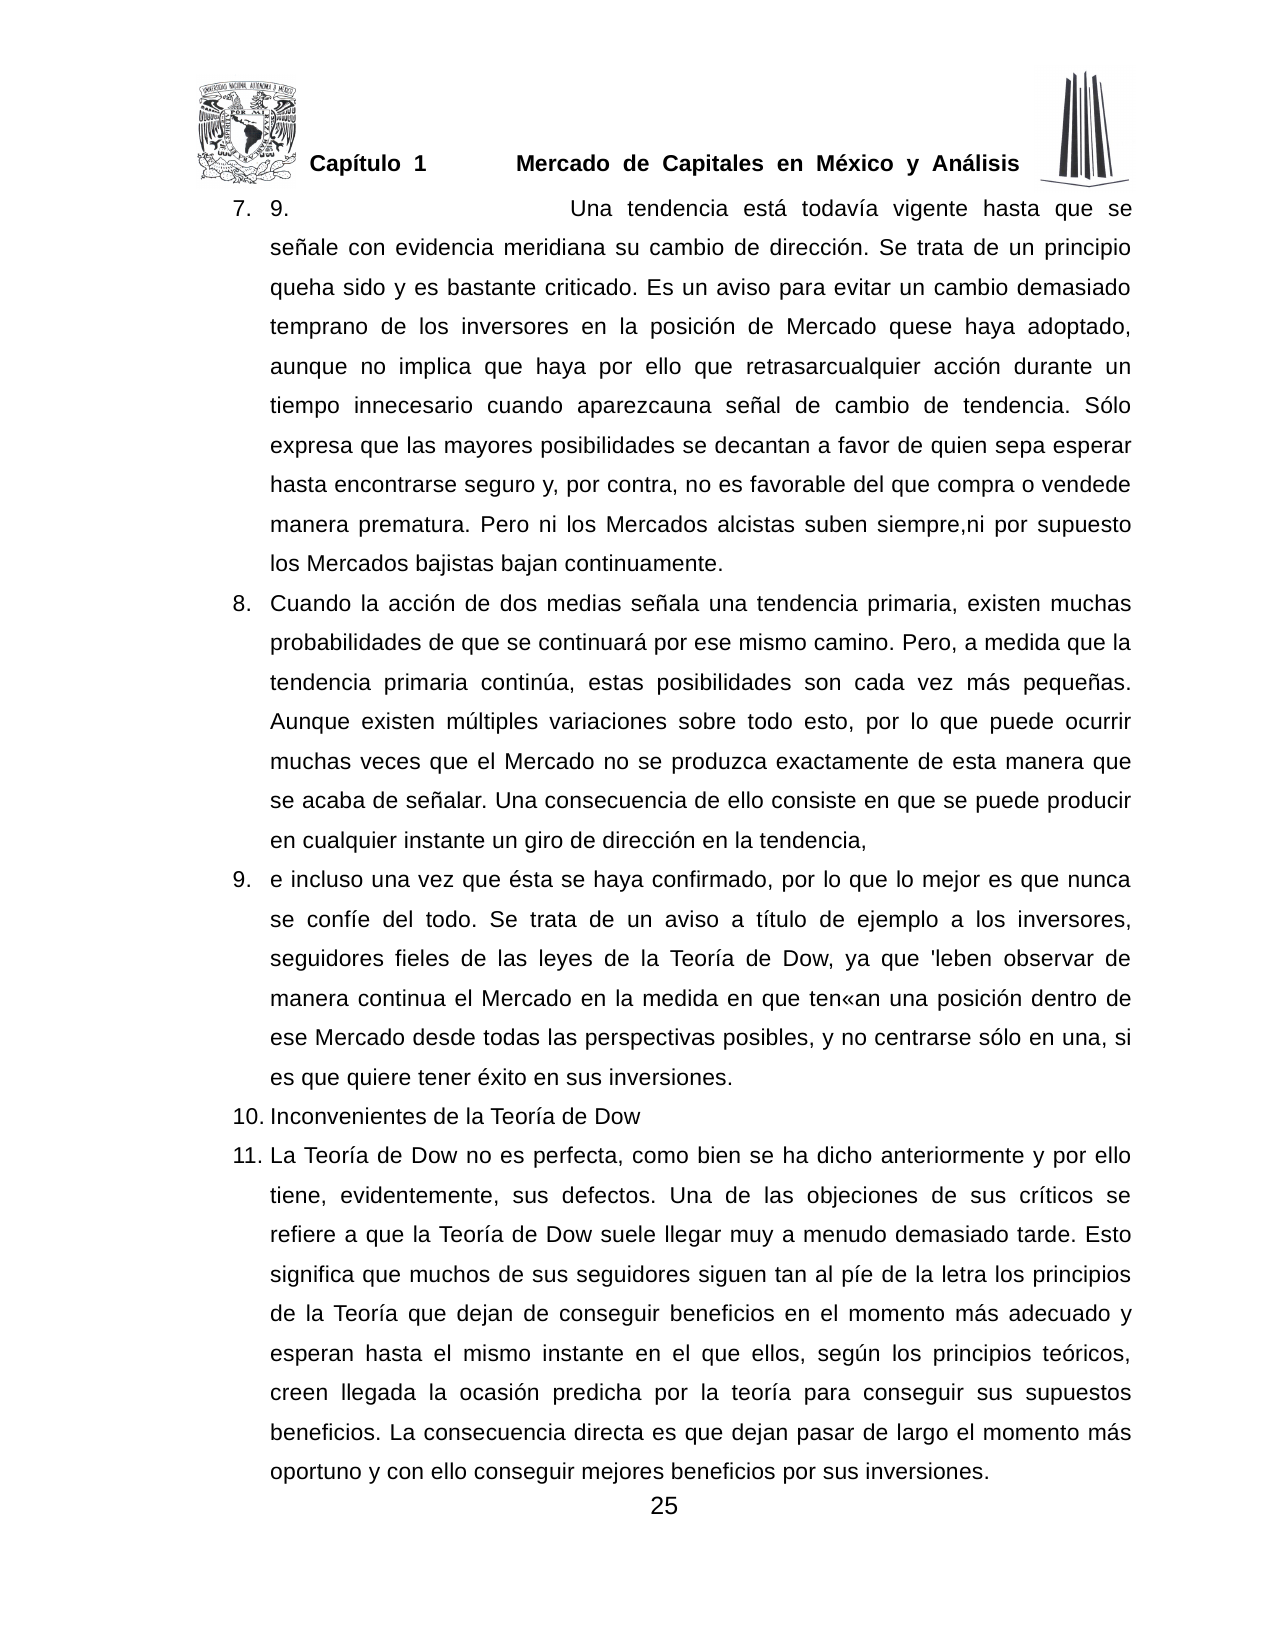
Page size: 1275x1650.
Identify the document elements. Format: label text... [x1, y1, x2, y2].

list Cuando la acción de dos medias señala una tendencia primaria, existen muchas probabilidades de que se continuará por ese mismo camino. Pero, a medida que la tendencia primaria continúa, estas posibilidades son cada vez más pequeñas. Aunque existen múltiples variaciones sobre todo esto, por lo que puede ocurrir muchas veces que el Mercado no se produzca exactamente de esta manera que se acaba de señalar. Una consecuencia de ello consiste en que se puede producir en cualquier instante un giro de dirección en la tendencia, [232, 590, 1133, 853]
list 9. Una tendencia está todavía vigente hasta que se señale con evi dencia meridiana su cambio de dirección. Se trata de un principio que ha sido y es bastante criticado. Es un aviso para evitar un cambio de masiado temprano de los inversores en la posición de Mercado que se haya adoptado, aunque no implica que haya por ello que retrasar cualquier acción durante un tiempo innecesario cuando aparezca una señal de cambio de tendencia. Sólo expresa que las mayores po sibilidades se decantan a favor de quien sepa esperar hasta encon trarse seguro y, por contra, no es favorable del que compra o vende de manera prematura. Pero ni los Mercados alcistas suben siempre, ni por supuesto los Mercados bajistas bajan continuamente. [232, 195, 1133, 577]
list e incluso una vez que ésta se haya confirmado, por lo que lo mejor es que nunca se confíe del todo. Se trata de un aviso a título de ejemplo a los inversores, seguidores fieles de las leyes de la Teoría de Dow, ya que 'leben observar de manera continua el Mercado en la medida en que ten«an una posición dentro de ese Mercado desde todas las perspectivas posibles, y no centrarse sólo en una, si es que quiere tener éxito en sus inversiones. [232, 866, 1133, 1090]
picture [1034, 65, 1136, 193]
list La Teoría de Dow no es perfecta, como bien se ha dicho anteriormente y por ello tiene, evidentemente, sus defectos. Una de las objeciones de sus críticos se refiere a que la Teoría de Dow suele llegar muy a menudo demasiado tarde. Esto significa que muchos de sus seguidores siguen tan al píe de la letra los principios de la Teoría que dejan de conseguir beneficios en el momento más adecuado y esperan hasta el mismo instante en el que ellos, según los principios teóricos, creen llegada la ocasión predicha por la teoría para conseguir sus supuestos beneficios. La consecuencia directa es que dejan pasar de largo el momento más oportuno y con ello conseguir mejores beneficios por sus inversiones. [232, 1142, 1133, 1484]
list Inconvenientes de la Teoría de Dow [232, 1103, 1133, 1129]
